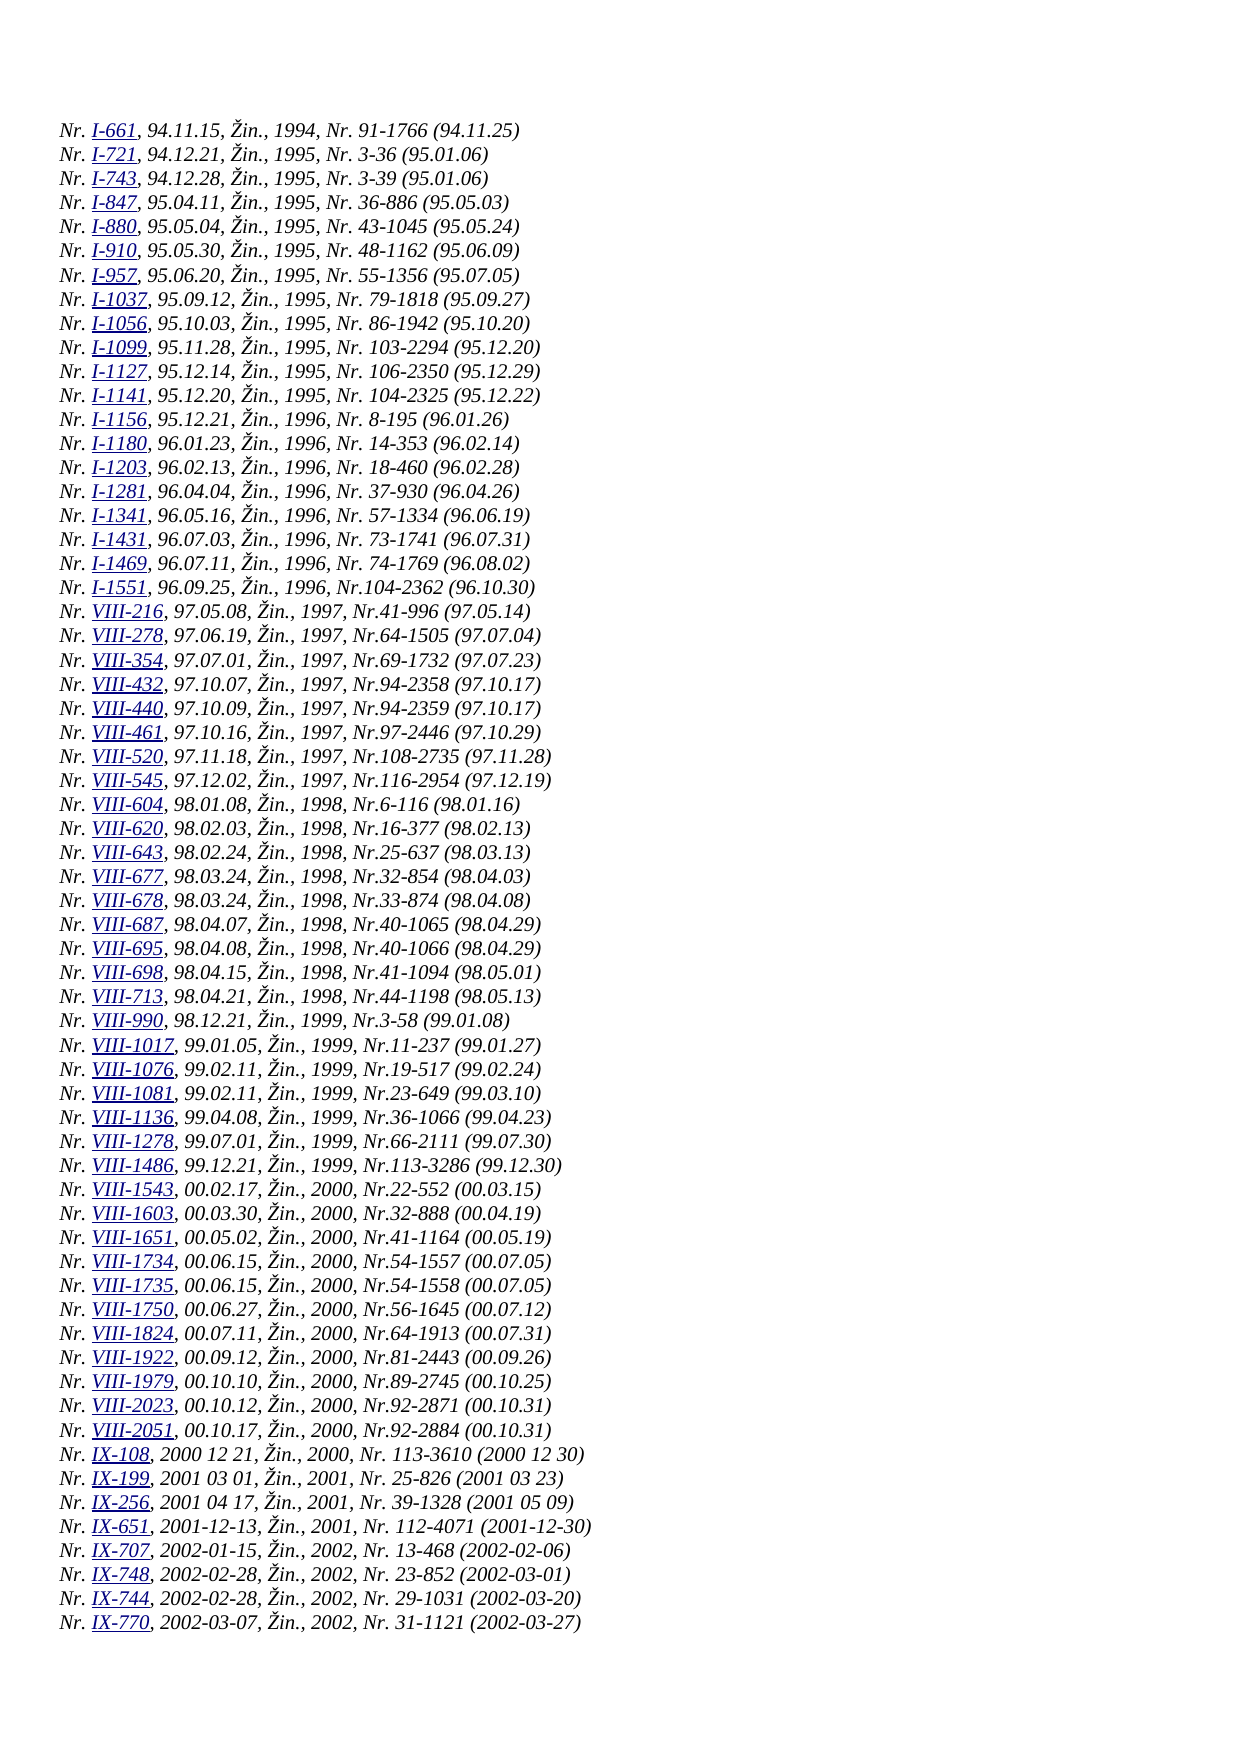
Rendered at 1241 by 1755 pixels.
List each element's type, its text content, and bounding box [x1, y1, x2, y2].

text Nr. VIII-713, 98.04.21, Žin., 1998, Nr.44-1198 (98.05.13) [59, 984, 1122, 1008]
text Nr. VIII-643, 98.02.24, Žin., 1998, Nr.25-637 (98.03.13) [59, 840, 1122, 864]
text Nr. VIII-1017, 99.01.05, Žin., 1999, Nr.11-237 (99.01.27) [59, 1032, 1122, 1057]
text Nr. I-1341, 96.05.16, Žin., 1996, Nr. 57-1334 (96.06.19) [59, 503, 1122, 527]
text Nr. VIII-1651, 00.05.02, Žin., 2000, Nr.41-1164 (00.05.19) [59, 1225, 1122, 1249]
text Nr. IX-707, 2002-01-15, Žin., 2002, Nr. 13-468 (2002-02-06) [59, 1538, 1122, 1562]
text Nr. VIII-687, 98.04.07, Žin., 1998, Nr.40-1065 (98.04.29) [59, 912, 1122, 936]
text Nr. I-1281, 96.04.04, Žin., 1996, Nr. 37-930 (96.04.26) [59, 479, 1122, 503]
text Nr. IX-199, 2001 03 01, Žin., 2001, Nr. 25-826 (2001 03 23) [59, 1466, 1122, 1490]
text Nr. VIII-698, 98.04.15, Žin., 1998, Nr.41-1094 (98.05.01) [59, 960, 1122, 984]
text Nr. I-743, 94.12.28, Žin., 1995, Nr. 3-39 (95.01.06) [59, 166, 1122, 190]
text Nr. VIII-432, 97.10.07, Žin., 1997, Nr.94-2358 (97.10.17) [59, 672, 1122, 696]
text Nr. IX-770, 2002-03-07, Žin., 2002, Nr. 31-1121 (2002-03-27) [59, 1610, 1122, 1634]
text Nr. I-1099, 95.11.28, Žin., 1995, Nr. 103-2294 (95.12.20) [59, 335, 1122, 359]
text Nr. VIII-1136, 99.04.08, Žin., 1999, Nr.36-1066 (99.04.23) [59, 1105, 1122, 1129]
text Nr. VIII-354, 97.07.01, Žin., 1997, Nr.69-1732 (97.07.23) [59, 647, 1122, 672]
text Nr. VIII-677, 98.03.24, Žin., 1998, Nr.32-854 (98.04.03) [59, 864, 1122, 888]
text Nr. I-1180, 96.01.23, Žin., 1996, Nr. 14-353 (96.02.14) [59, 431, 1122, 455]
text Nr. VIII-461, 97.10.16, Žin., 1997, Nr.97-2446 (97.10.29) [59, 720, 1122, 744]
text Nr. VIII-2051, 00.10.17, Žin., 2000, Nr.92-2884 (00.10.31) [59, 1417, 1122, 1442]
text Nr. IX-108, 2000 12 21, Žin., 2000, Nr. 113-3610 (2000 12 30) [59, 1442, 1122, 1466]
text Nr. VIII-2023, 00.10.12, Žin., 2000, Nr.92-2871 (00.10.31) [59, 1393, 1122, 1417]
text Nr. I-1551, 96.09.25, Žin., 1996, Nr.104-2362 (96.10.30) [59, 575, 1122, 599]
text Nr. VIII-604, 98.01.08, Žin., 1998, Nr.6-116 (98.01.16) [59, 792, 1122, 816]
text Nr. VIII-440, 97.10.09, Žin., 1997, Nr.94-2359 (97.10.17) [59, 696, 1122, 720]
text Nr. I-1056, 95.10.03, Žin., 1995, Nr. 86-1942 (95.10.20) [59, 311, 1122, 335]
text Nr. VIII-1486, 99.12.21, Žin., 1999, Nr.113-3286 (99.12.30) [59, 1153, 1122, 1177]
text Nr. I-1156, 95.12.21, Žin., 1996, Nr. 8-195 (96.01.26) [59, 407, 1122, 431]
text Nr. VIII-1076, 99.02.11, Žin., 1999, Nr.19-517 (99.02.24) [59, 1057, 1122, 1081]
text Nr. I-1203, 96.02.13, Žin., 1996, Nr. 18-460 (96.02.28) [59, 455, 1122, 479]
text Nr. IX-744, 2002-02-28, Žin., 2002, Nr. 29-1031 (2002-03-20) [59, 1586, 1122, 1610]
text Nr. VIII-695, 98.04.08, Žin., 1998, Nr.40-1066 (98.04.29) [59, 936, 1122, 960]
text Nr. VIII-545, 97.12.02, Žin., 1997, Nr.116-2954 (97.12.19) [59, 768, 1122, 792]
text Nr. VIII-1734, 00.06.15, Žin., 2000, Nr.54-1557 (00.07.05) [59, 1249, 1122, 1273]
text Nr. IX-651, 2001-12-13, Žin., 2001, Nr. 112-4071 (2001-12-30) [59, 1514, 1122, 1538]
text Nr. I-661, 94.11.15, Žin., 1994, Nr. 91-1766 (94.11.25) [59, 118, 1122, 142]
text Nr. VIII-1824, 00.07.11, Žin., 2000, Nr.64-1913 (00.07.31) [59, 1321, 1122, 1345]
text Nr. VIII-1081, 99.02.11, Žin., 1999, Nr.23-649 (99.03.10) [59, 1081, 1122, 1105]
text Nr. VIII-1750, 00.06.27, Žin., 2000, Nr.56-1645 (00.07.12) [59, 1297, 1122, 1321]
text Nr. I-1037, 95.09.12, Žin., 1995, Nr. 79-1818 (95.09.27) [59, 287, 1122, 311]
text Nr. VIII-216, 97.05.08, Žin., 1997, Nr.41-996 (97.05.14) [59, 599, 1122, 623]
text Nr. I-721, 94.12.21, Žin., 1995, Nr. 3-36 (95.01.06) [59, 142, 1122, 166]
text Nr. VIII-678, 98.03.24, Žin., 1998, Nr.33-874 (98.04.08) [59, 888, 1122, 912]
text Nr. VIII-520, 97.11.18, Žin., 1997, Nr.108-2735 (97.11.28) [59, 744, 1122, 768]
text Nr. IX-256, 2001 04 17, Žin., 2001, Nr. 39-1328 (2001 05 09) [59, 1490, 1122, 1514]
text Nr. I-847, 95.04.11, Žin., 1995, Nr. 36-886 (95.05.03) [59, 190, 1122, 214]
text Nr. I-1127, 95.12.14, Žin., 1995, Nr. 106-2350 (95.12.29) [59, 359, 1122, 383]
text Nr. IX-748, 2002-02-28, Žin., 2002, Nr. 23-852 (2002-03-01) [59, 1562, 1122, 1586]
text Nr. VIII-1278, 99.07.01, Žin., 1999, Nr.66-2111 (99.07.30) [59, 1129, 1122, 1153]
text Nr. I-1141, 95.12.20, Žin., 1995, Nr. 104-2325 (95.12.22) [59, 383, 1122, 407]
text Nr. I-910, 95.05.30, Žin., 1995, Nr. 48-1162 (95.06.09) [59, 238, 1122, 262]
text Nr. I-957, 95.06.20, Žin., 1995, Nr. 55-1356 (95.07.05) [59, 262, 1122, 287]
text Nr. VIII-1922, 00.09.12, Žin., 2000, Nr.81-2443 (00.09.26) [59, 1345, 1122, 1369]
text Nr. I-1469, 96.07.11, Žin., 1996, Nr. 74-1769 (96.08.02) [59, 551, 1122, 575]
text Nr. VIII-1603, 00.03.30, Žin., 2000, Nr.32-888 (00.04.19) [59, 1201, 1122, 1225]
text Nr. VIII-1735, 00.06.15, Žin., 2000, Nr.54-1558 (00.07.05) [59, 1273, 1122, 1297]
text Nr. I-1431, 96.07.03, Žin., 1996, Nr. 73-1741 (96.07.31) [59, 527, 1122, 551]
text Nr. VIII-1543, 00.02.17, Žin., 2000, Nr.22-552 (00.03.15) [59, 1177, 1122, 1201]
text Nr. VIII-278, 97.06.19, Žin., 1997, Nr.64-1505 (97.07.04) [59, 623, 1122, 647]
text Nr. I-880, 95.05.04, Žin., 1995, Nr. 43-1045 (95.05.24) [59, 214, 1122, 238]
text Nr. VIII-990, 98.12.21, Žin., 1999, Nr.3-58 (99.01.08) [59, 1008, 1122, 1032]
text Nr. VIII-1979, 00.10.10, Žin., 2000, Nr.89-2745 (00.10.25) [59, 1369, 1122, 1393]
text Nr. VIII-620, 98.02.03, Žin., 1998, Nr.16-377 (98.02.13) [59, 816, 1122, 840]
